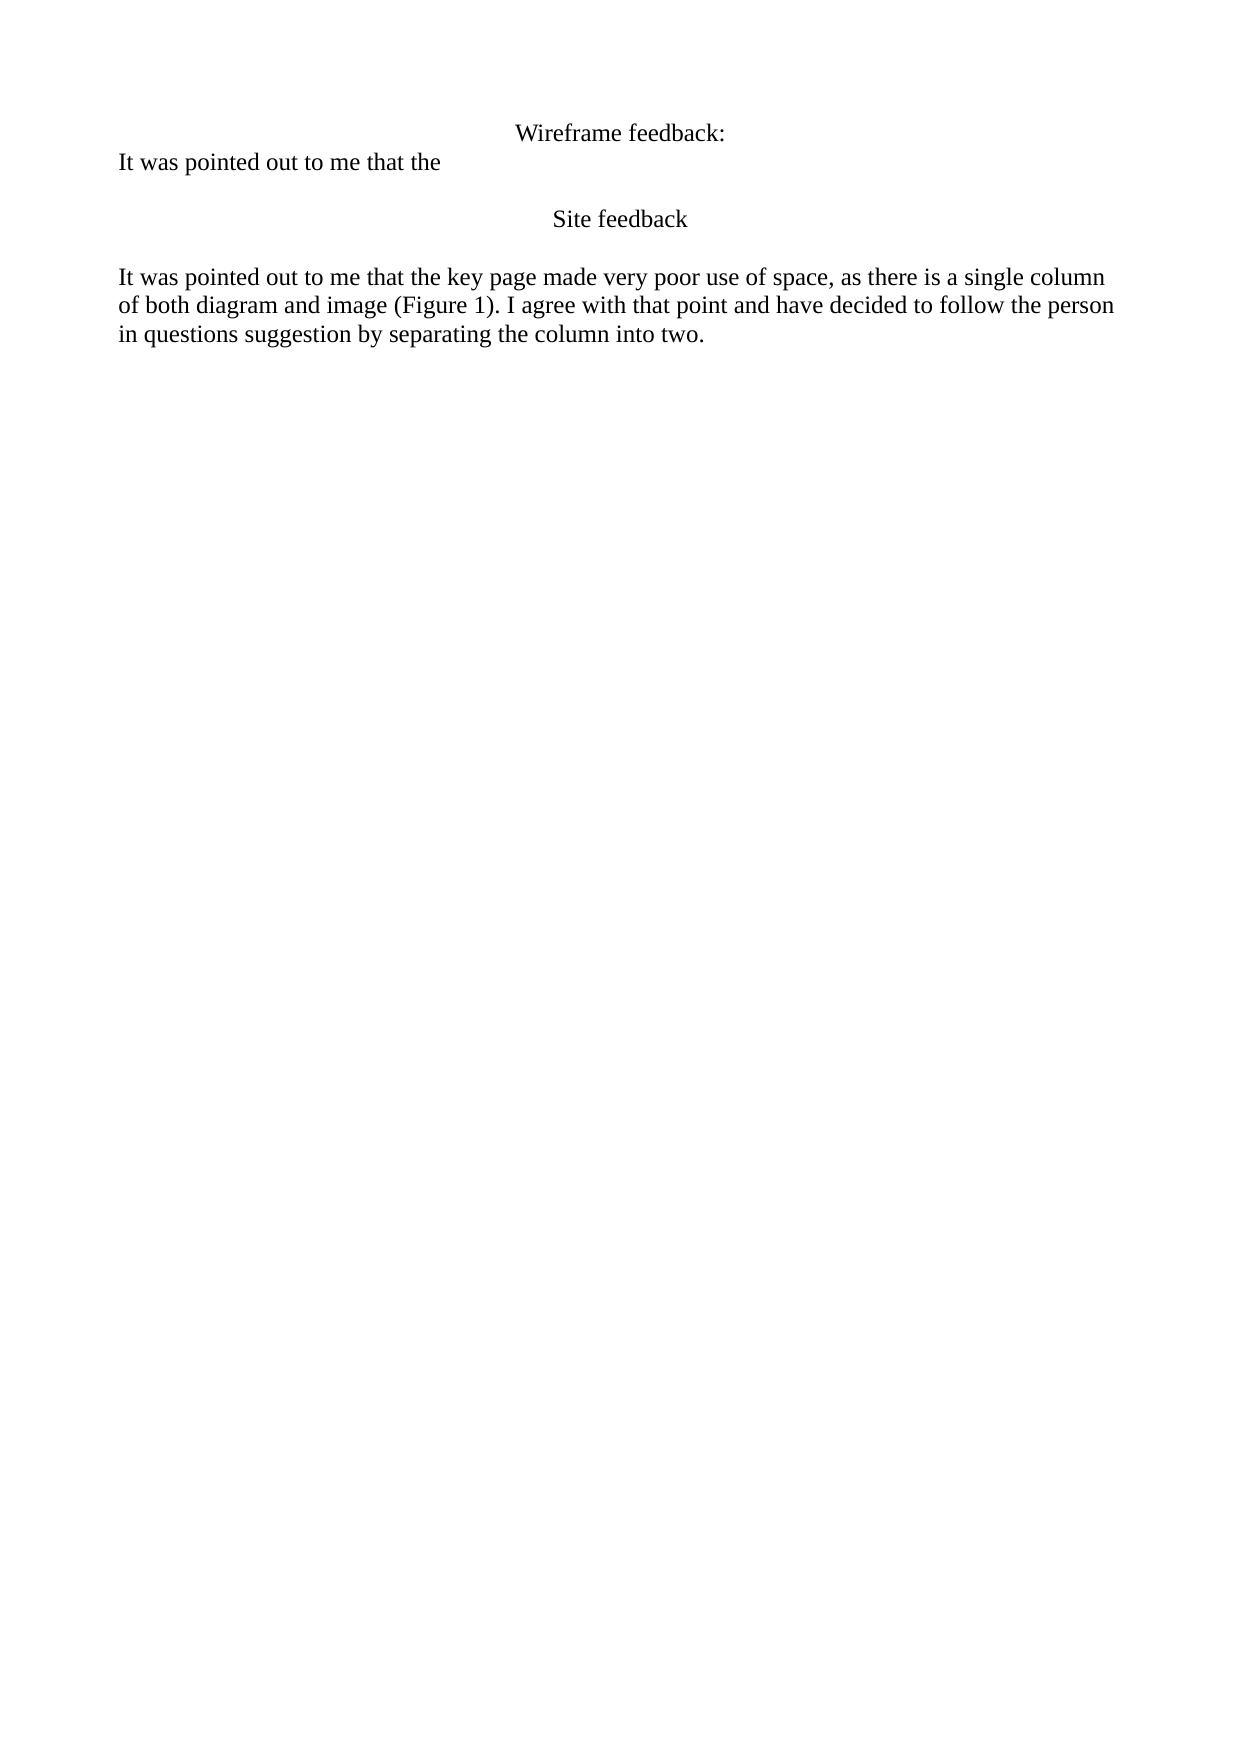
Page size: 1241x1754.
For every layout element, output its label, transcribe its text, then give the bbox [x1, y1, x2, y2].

text Site feedback [118, 204, 1122, 233]
text Wireframe feedback: [118, 118, 1122, 147]
text It was pointed out to me that the [118, 147, 1122, 176]
text It was pointed out to me that the key page made very poor use of space, as there is a single column of both diagram and image (Figure 1). I agree with that point and have decided to follow the person in questions suggestion by separating the column into two. [118, 262, 1122, 348]
